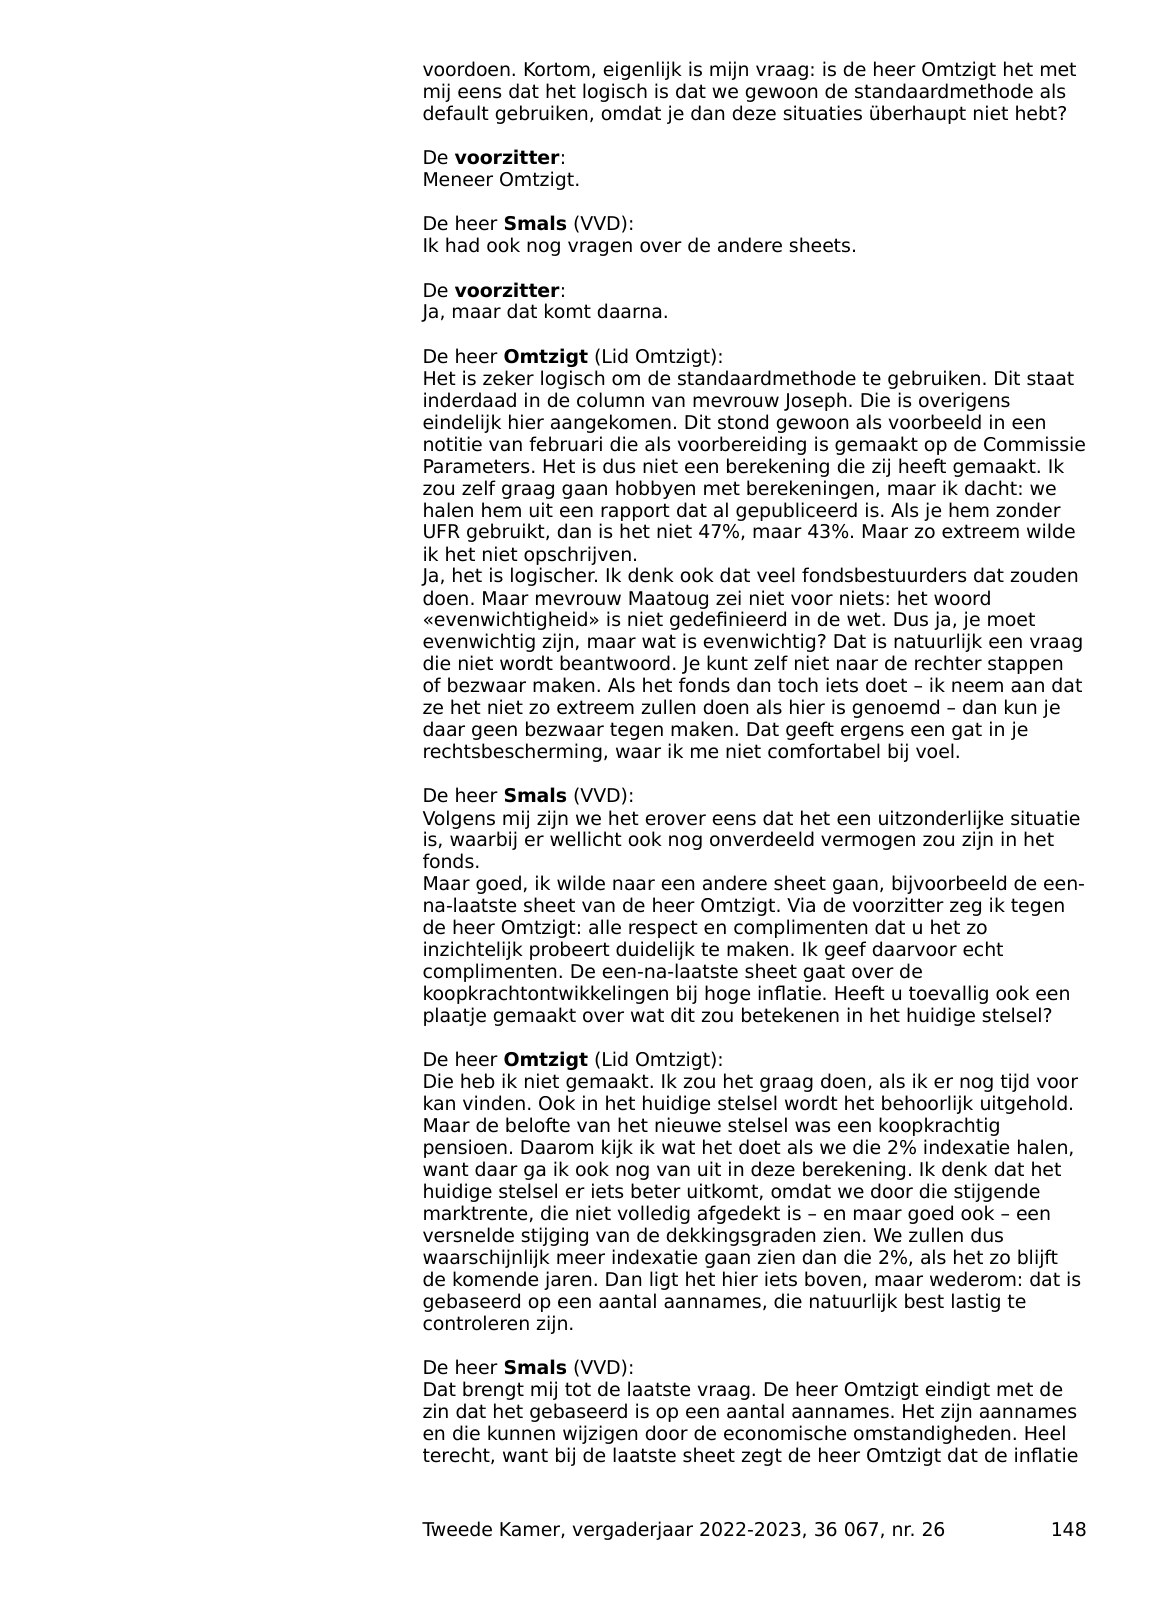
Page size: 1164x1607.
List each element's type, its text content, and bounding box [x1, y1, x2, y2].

text De heer Omtzigt (Lid Omtzigt): [422, 346, 1087, 368]
text Meneer Omtzigt. [422, 169, 1087, 191]
text Ja, maar dat komt daarna. [422, 301, 1087, 323]
text De heer Smals (VVD): [422, 785, 1087, 807]
text De heer Omtzigt (Lid Omtzigt): [422, 1049, 1087, 1071]
text Ik had ook nog vragen over de andere sheets. [422, 235, 1087, 257]
text Ja, het is logischer. Ik denk ook dat veel fondsbestuurders dat zouden doen. Maar mevrouw Maatoug zei niet voor niets: het woord «evenwichtigheid» is niet gedefinieerd in de wet. Dus ja, je moet evenwichtig zijn, maar wat is evenwichtig? Dat is natuurlijk een vraag die niet wordt beantwoord. Je kunt zelf niet naar de rechter stappen of bezwaar maken. Als het fonds dan toch iets doet – ik neem aan dat ze het niet zo extreem zullen doen als hier is genoemd – dan kun je daar geen bezwaar tegen maken. Dat geeft ergens een gat in je rechtsbescherming, waar ik me niet comfortabel bij voel. [422, 565, 1087, 763]
text Volgens mij zijn we het erover eens dat het een uitzonderlijke situatie is, waarbij er wellicht ook nog onverdeeld vermogen zou zijn in het fonds. [422, 807, 1087, 873]
text De heer Smals (VVD): [422, 1357, 1087, 1379]
text Maar goed, ik wilde naar een andere sheet gaan, bijvoorbeeld de een-na-laatste sheet van de heer Omtzigt. Via de voorzitter zeg ik tegen de heer Omtzigt: alle respect en complimenten dat u het zo inzichtelijk probeert duidelijk te maken. Ik geef daarvoor echt complimenten. De een-na-laatste sheet gaat over de koopkrachtontwikkelingen bij hoge inflatie. Heeft u toevallig ook een plaatje gemaakt over wat dit zou betekenen in het huidige stelsel? [422, 873, 1087, 1027]
text Dat brengt mij tot de laatste vraag. De heer Omtzigt eindigt met de zin dat het gebaseerd is op een aantal aannames. Het zijn aannames en die kunnen wijzigen door de economische omstandigheden. Heel terecht, want bij de laatste sheet zegt de heer Omtzigt dat de inflatie [422, 1379, 1087, 1467]
text voordoen. Kortom, eigenlijk is mijn vraag: is de heer Omtzigt het met mij eens dat het logisch is dat we gewoon de standaardmethode als default gebruiken, omdat je dan deze situaties überhaupt niet hebt? [422, 59, 1087, 125]
text De voorzitter: [422, 147, 1087, 169]
text Het is zeker logisch om de standaardmethode te gebruiken. Dit staat inderdaad in de column van mevrouw Joseph. Die is overigens eindelijk hier aangekomen. Dit stond gewoon als voorbeeld in een notitie van februari die als voorbereiding is gemaakt op de Commissie Parameters. Het is dus niet een berekening die zij heeft gemaakt. Ik zou zelf graag gaan hobbyen met berekeningen, maar ik dacht: we halen hem uit een rapport dat al gepubliceerd is. Als je hem zonder UFR gebruikt, dan is het niet 47%, maar 43%. Maar zo extreem wilde ik het niet opschrijven. [422, 368, 1087, 565]
text Die heb ik niet gemaakt. Ik zou het graag doen, als ik er nog tijd voor kan vinden. Ook in het huidige stelsel wordt het behoorlijk uitgehold. Maar de belofte van het nieuwe stelsel was een koopkrachtig pensioen. Daarom kijk ik wat het doet als we die 2% indexatie halen, want daar ga ik ook nog van uit in deze berekening. Ik denk dat het huidige stelsel er iets beter uitkomt, omdat we door die stijgende marktrente, die niet volledig afgedekt is – en maar goed ook – een versnelde stijging van de dekkingsgraden zien. We zullen dus waarschijnlijk meer indexatie gaan zien dan die 2%, als het zo blijft de komende jaren. Dan ligt het hier iets boven, maar wederom: dat is gebaseerd op een aantal aannames, die natuurlijk best lastig te controleren zijn. [422, 1071, 1087, 1335]
text De voorzitter: [422, 279, 1087, 301]
text De heer Smals (VVD): [422, 213, 1087, 235]
